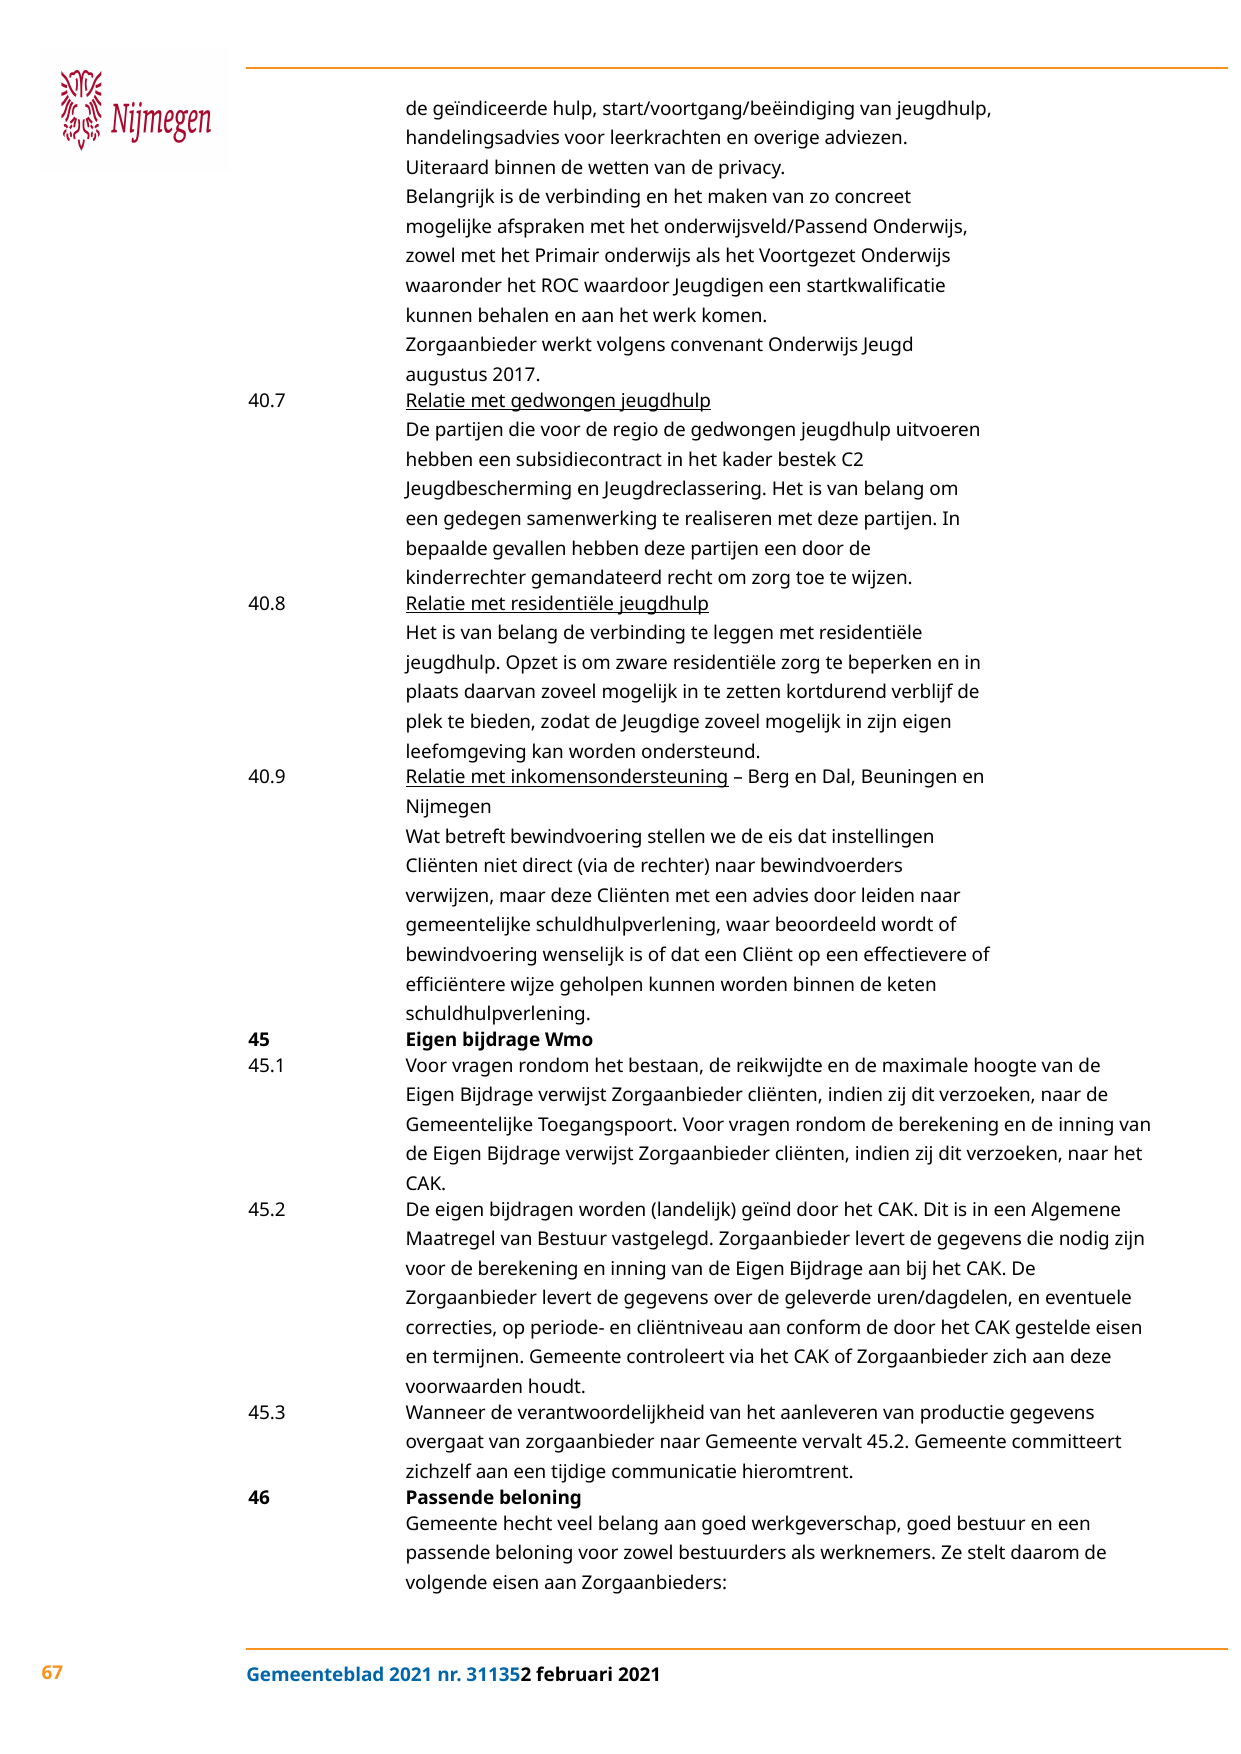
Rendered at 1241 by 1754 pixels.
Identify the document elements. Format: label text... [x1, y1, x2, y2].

table_cell [248, 1510, 405, 1594]
picture [41, 47, 231, 172]
table_cell Gemeente hecht veel belang aan goed werkgeverschap, goed bestuur en een passende beloning voor zowel bestuurders als werknemers. Ze stelt daarom de volgende eisen aan Zorgaanbieders: [405, 1510, 1152, 1594]
table_cell 45.2 [248, 1196, 405, 1399]
table_cell de geïndiceerde hulp, start/voortgang/beëindiging van jeugdhulp, handelingsadvies voor leerkrachten en overige adviezen. Uiteraard binnen de wetten van de privacy. Belangrijk is de verbinding en het maken van zo concreet mogelijke afspraken met het onderwijsveld/Passend Onderwijs, zowel met het Primair onderwijs als het Voortgezet Onderwijs waaronder het ROC waardoor Jeugdigen een startkwalificatie kunnen behalen en aan het werk komen. Zorgaanbieder werkt volgens convenant Onderwijs Jeugd augustus 2017. [405, 95, 994, 387]
table_cell Relatie met inkomensondersteuning – Berg en Dal, Beuningen en Nijmegen Wat betreft bewindvoering stellen we de eis dat instellingen Cliënten niet direct (via de rechter) naar bewindvoerders verwijzen, maar deze Cliënten met een advies door leiden naar gemeentelijke schuldhulpverlening, waar beoordeeld wordt of bewindvoering wenselijk is of dat een Cliënt op een effectievere of efficiëntere wijze geholpen kunnen worden binnen de keten schuldhulpverlening. [405, 764, 994, 1026]
table_cell Passende beloning [405, 1484, 1152, 1510]
table_cell 45 [248, 1026, 405, 1052]
table_cell 40.7 [248, 387, 405, 590]
table_cell Eigen bijdrage Wmo [405, 1026, 1152, 1052]
table_cell Wanneer de verantwoordelijkheid van het aanleveren van productie gegevens overgaat van zorgaanbieder naar Gemeente vervalt 45.2. Gemeente committeert zichzelf aan een tijdige communicatie hieromtrent. [405, 1399, 1152, 1484]
table_cell Relatie met gedwongen jeugdhulp De partijen die voor de regio de gedwongen jeugdhulp uitvoeren hebben een subsidiecontract in het kader bestek C2 Jeugdbescherming en Jeugdreclassering. Het is van belang om een gedegen samenwerking te realiseren met deze partijen. In bepaalde gevallen hebben deze partijen een door de kinderrechter gemandateerd recht om zorg toe te wijzen. [405, 387, 994, 590]
table_cell 40.9 [248, 764, 405, 1026]
table_cell Relatie met residentiële jeugdhulp Het is van belang de verbinding te leggen met residentiële jeugdhulp. Opzet is om zware residentiële zorg te beperken en in plaats daarvan zoveel mogelijk in te zetten kortdurend verblijf de plek te bieden, zodat de Jeugdige zoveel mogelijk in zijn eigen leefomgeving kan worden ondersteund. [405, 590, 994, 764]
table_cell De eigen bijdragen worden (landelijk) geïnd door het CAK. Dit is in een Algemene Maatregel van Bestuur vastgelegd. Zorgaanbieder levert de gegevens die nodig zijn voor de berekening en inning van de Eigen Bijdrage aan bij het CAK. De Zorgaanbieder levert de gegevens over de geleverde uren/dagdelen, en eventuele correcties, op periode- en cliëntniveau aan conform de door het CAK gestelde eisen en termijnen. Gemeente controleert via het CAK of Zorgaanbieder zich aan deze voorwaarden houdt. [405, 1196, 1152, 1399]
table_cell Voor vragen rondom het bestaan, de reikwijdte en de maximale hoogte van de Eigen Bijdrage verwijst Zorgaanbieder cliënten, indien zij dit verzoeken, naar de Gemeentelijke Toegangspoort. Voor vragen rondom de berekening en de inning van de Eigen Bijdrage verwijst Zorgaanbieder cliënten, indien zij dit verzoeken, naar het CAK. [405, 1052, 1152, 1196]
table_cell 45.3 [248, 1399, 405, 1484]
table_cell 40.8 [248, 590, 405, 764]
table_cell [248, 95, 405, 387]
table_cell 45.1 [248, 1052, 405, 1196]
table_cell 46 [248, 1484, 405, 1510]
